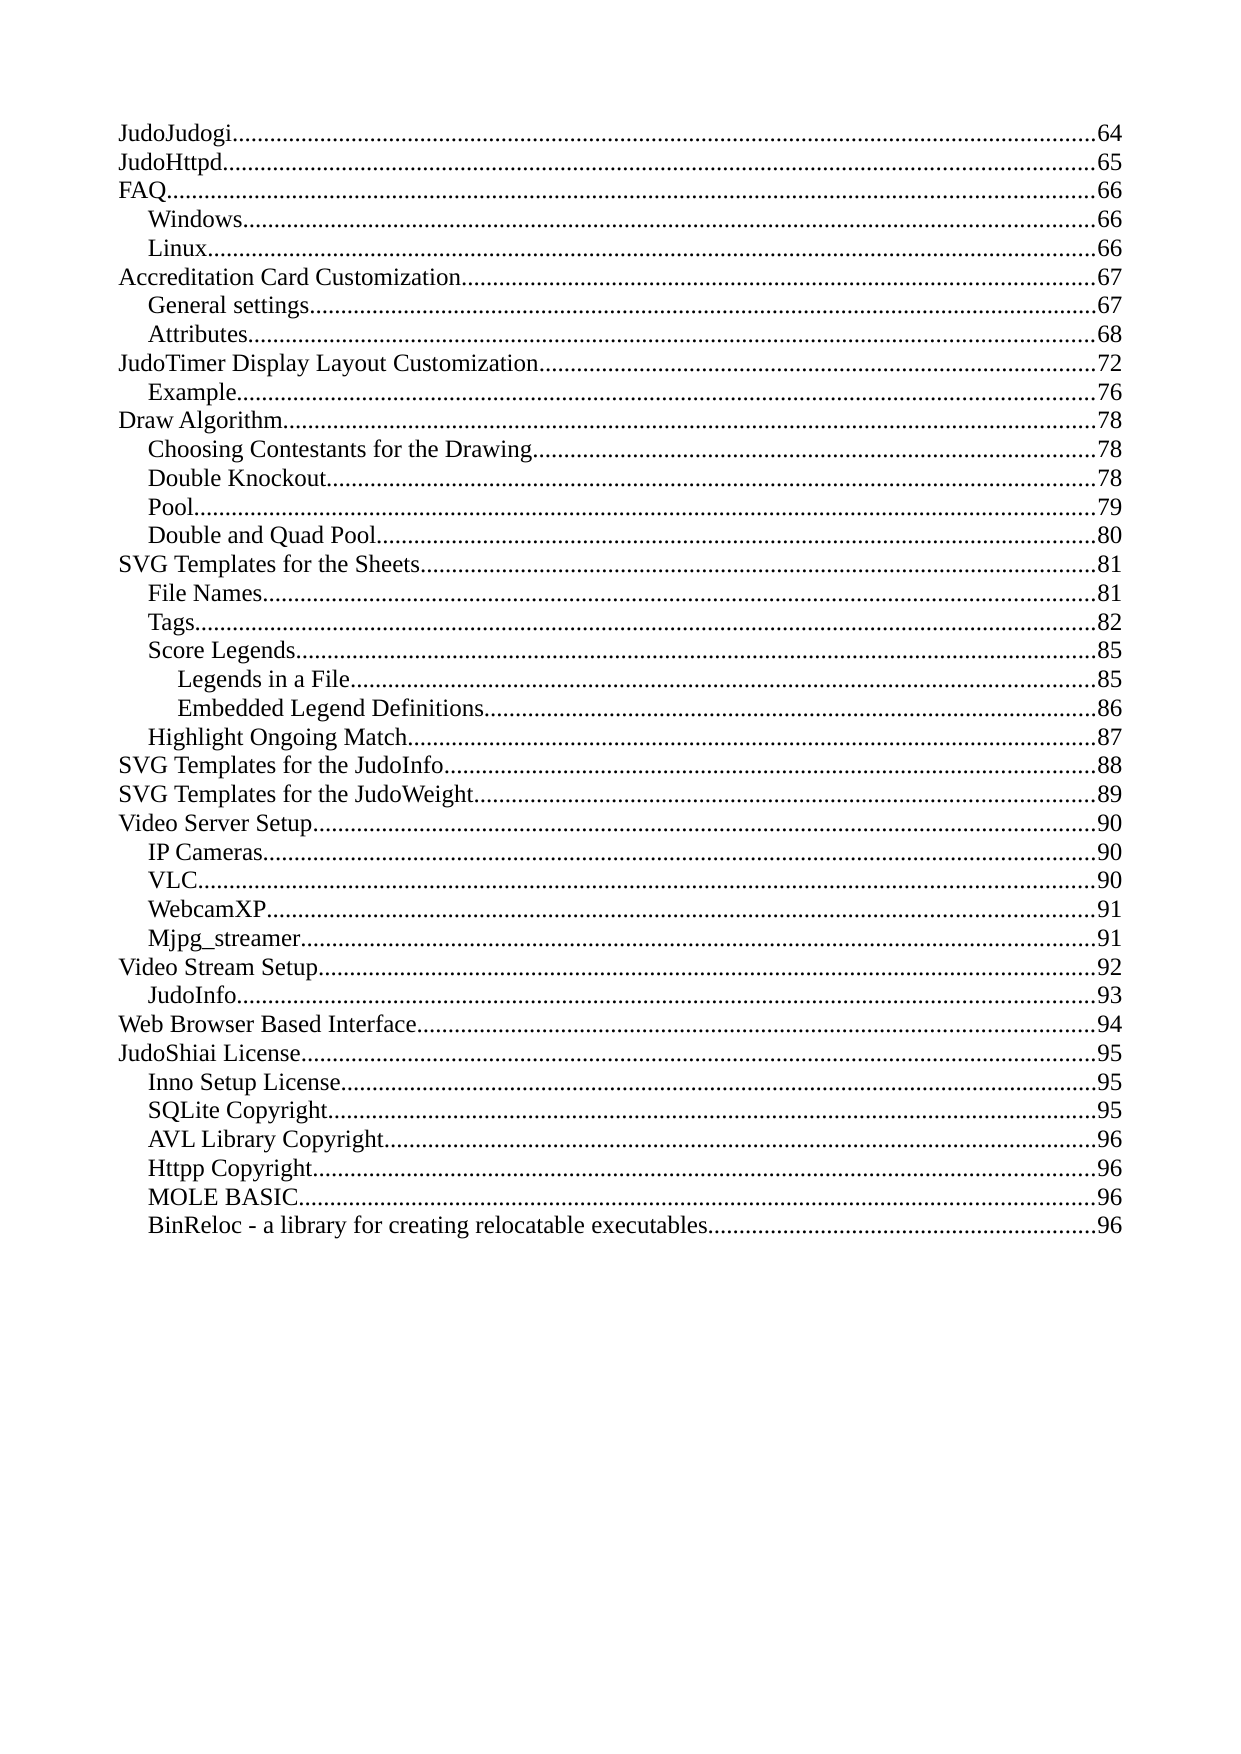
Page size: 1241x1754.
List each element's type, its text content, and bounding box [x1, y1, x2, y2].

text MOLE BASIC 96 [148, 1182, 1122, 1211]
text FAQ 66 [118, 176, 1122, 204]
text Tags 82 [148, 607, 1122, 636]
text JudoInfo 93 [148, 981, 1122, 1009]
text SVG Templates for the JudoInfo 88 [118, 751, 1122, 779]
text Example 76 [148, 377, 1122, 406]
text Video Stream Setup 92 [118, 952, 1122, 981]
text SQLite Copyright 95 [148, 1096, 1122, 1124]
text Httpp Copyright 96 [148, 1153, 1122, 1182]
text SVG Templates for the JudoWeight 89 [118, 779, 1122, 808]
text Pool 79 [148, 492, 1122, 521]
text Choosing Contestants for the Drawing 78 [148, 434, 1122, 463]
text File Names 81 [148, 578, 1122, 607]
text Draw Algorithm 78 [118, 406, 1122, 434]
text Score Legends 85 [148, 636, 1122, 664]
text Attributes 68 [148, 319, 1122, 348]
text Linux 66 [148, 233, 1122, 262]
text Double and Quad Pool 80 [148, 521, 1122, 549]
text BinReloc - a library for creating relocatable executables 96 [148, 1211, 1122, 1239]
text VLC 90 [148, 866, 1122, 894]
text JudoShiai License 95 [118, 1038, 1122, 1067]
text Web Browser Based Interface 94 [118, 1009, 1122, 1038]
text Inno Setup License 95 [148, 1067, 1122, 1096]
text WebcamXP 91 [148, 894, 1122, 923]
text JudoJudogi 64 [118, 118, 1122, 147]
text Double Knockout 78 [148, 463, 1122, 492]
text JudoTimer Display Layout Customization 72 [118, 348, 1122, 377]
text Embedded Legend Definitions 86 [177, 693, 1122, 722]
text JudoHttpd 65 [118, 147, 1122, 176]
text AVL Library Copyright 96 [148, 1124, 1122, 1153]
text Video Server Setup 90 [118, 808, 1122, 837]
text Highlight Ongoing Match 87 [148, 722, 1122, 751]
text IP Cameras 90 [148, 837, 1122, 866]
text Legends in a File 85 [177, 664, 1122, 693]
text General settings 67 [148, 291, 1122, 319]
text Mjpg_streamer 91 [148, 923, 1122, 952]
text Accreditation Card Customization 67 [118, 262, 1122, 291]
text Windows 66 [148, 204, 1122, 233]
text SVG Templates for the Sheets 81 [118, 549, 1122, 578]
